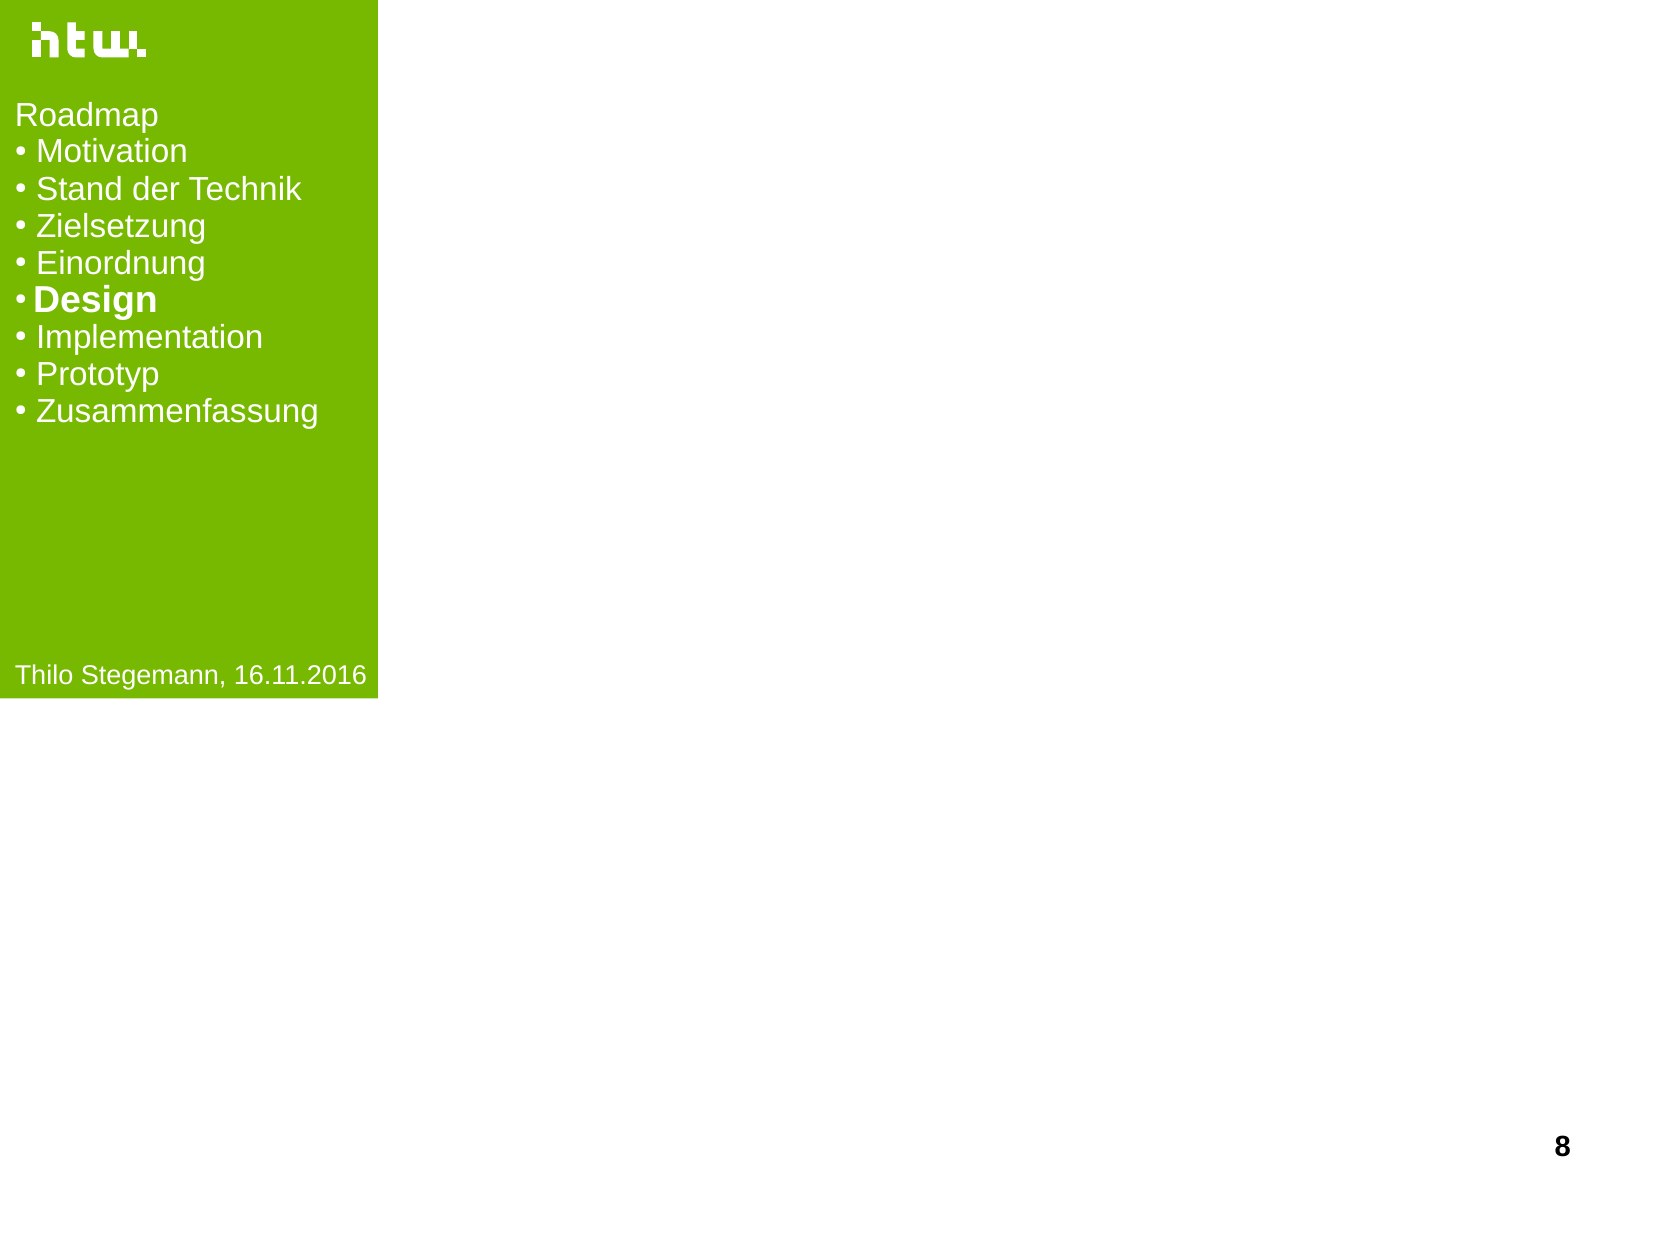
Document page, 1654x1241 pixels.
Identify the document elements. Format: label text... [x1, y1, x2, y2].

text_box Design [39, 278, 152, 321]
text_box Design [41, 290, 53, 308]
